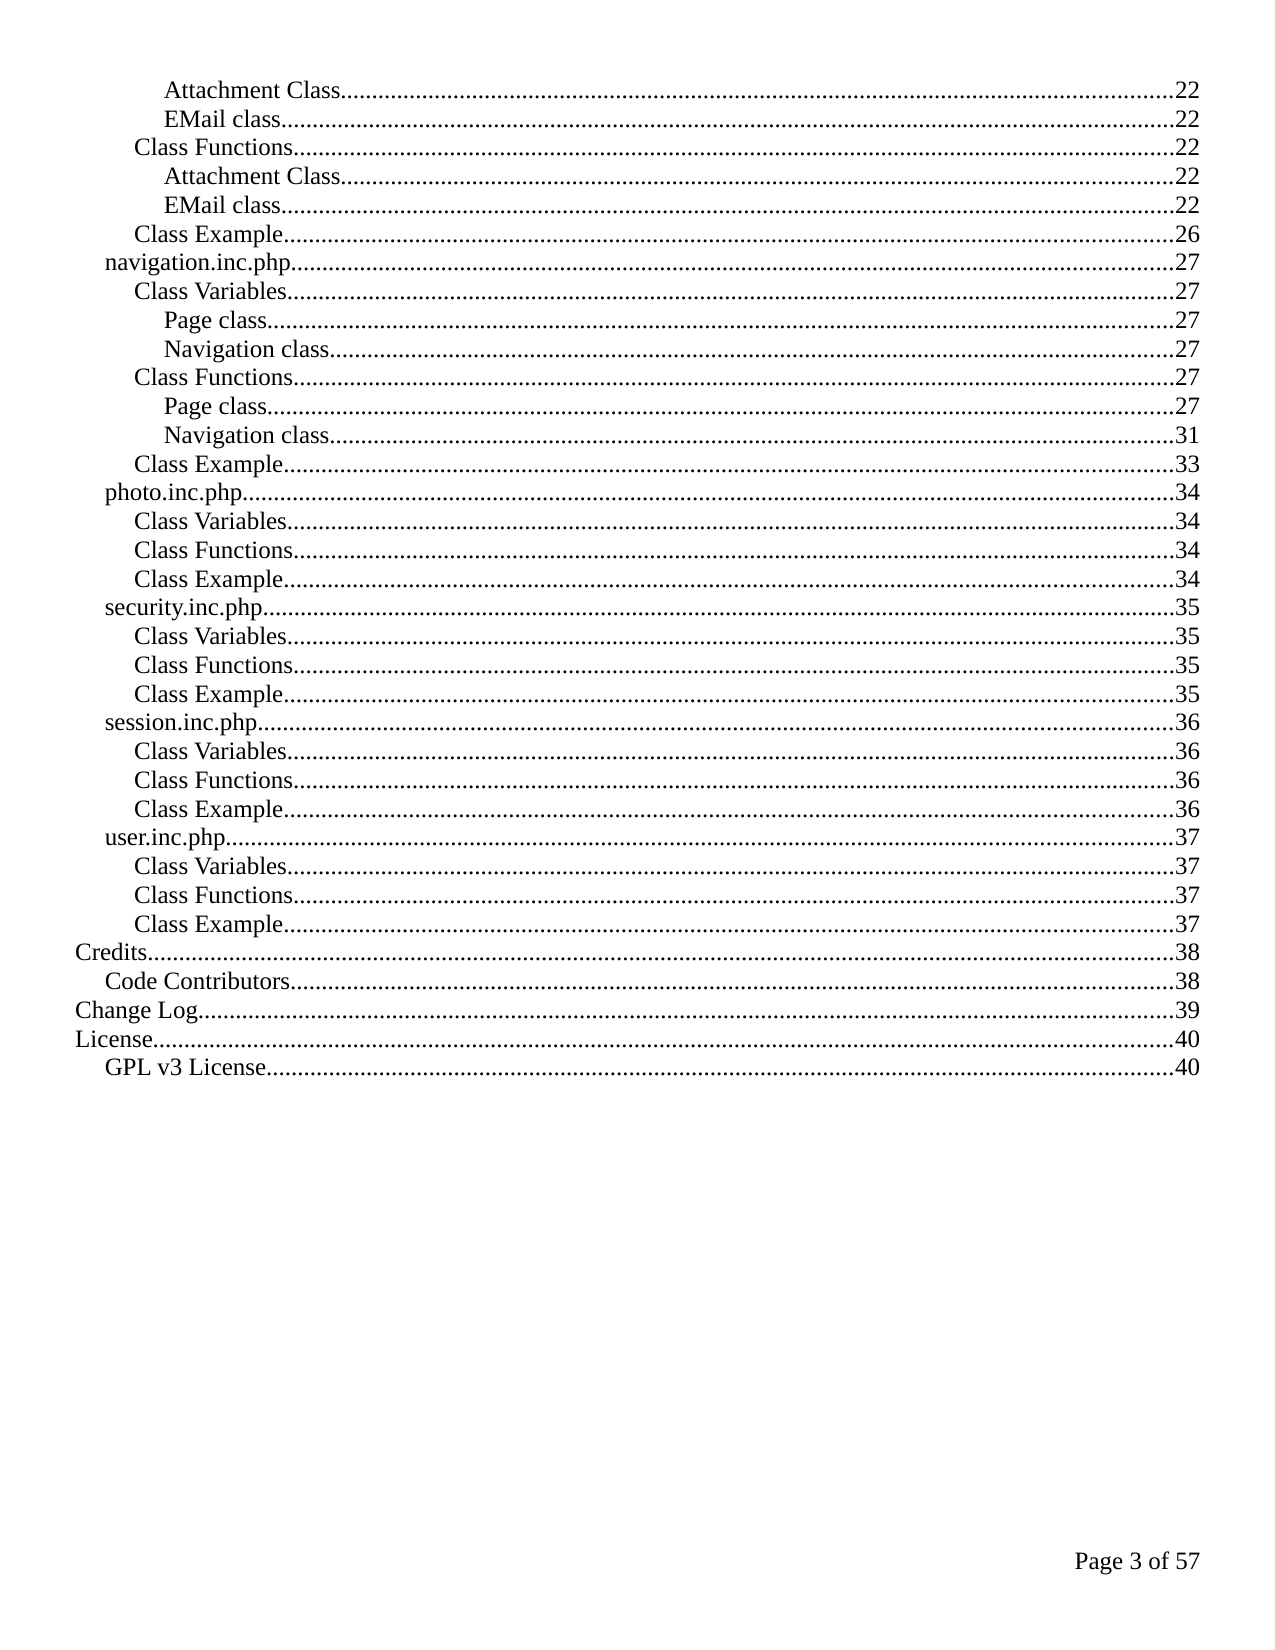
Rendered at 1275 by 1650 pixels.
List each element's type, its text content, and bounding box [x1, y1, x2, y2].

text Class Example 36 [134, 794, 1200, 822]
text Class Functions 37 [134, 880, 1200, 909]
text Credits 38 [75, 937, 1200, 966]
text photo.inc.php 34 [104, 477, 1200, 506]
text Class Example 26 [134, 219, 1200, 247]
text Class Variables 27 [134, 276, 1200, 305]
text Class Functions 34 [134, 535, 1200, 564]
text Class Functions 35 [134, 650, 1200, 679]
text Class Example 33 [134, 449, 1200, 477]
text License 40 [75, 1024, 1200, 1052]
text EMail class 22 [163, 190, 1200, 219]
text navigation.inc.php 27 [104, 247, 1200, 276]
text Class Functions 27 [134, 362, 1200, 391]
text Class Variables 35 [134, 621, 1200, 650]
text Change Log 39 [75, 995, 1200, 1024]
text Class Variables 34 [134, 506, 1200, 535]
text Navigation class 31 [163, 420, 1200, 449]
text Class Functions 36 [134, 765, 1200, 794]
text user.inc.php 37 [104, 822, 1200, 851]
text Class Example 35 [134, 679, 1200, 707]
text Navigation class 27 [163, 334, 1200, 362]
text Class Example 34 [134, 564, 1200, 592]
text session.inc.php 36 [104, 707, 1200, 736]
text EMail class 22 [163, 104, 1200, 132]
text Page class 27 [163, 305, 1200, 334]
text Class Variables 37 [134, 851, 1200, 880]
text Attachment Class 22 [163, 161, 1200, 190]
text Class Example 37 [134, 909, 1200, 937]
text Page class 27 [163, 391, 1200, 420]
text Code Contributors 38 [104, 966, 1200, 995]
text GPL v3 License 40 [104, 1052, 1200, 1081]
text Class Functions 22 [134, 132, 1200, 161]
text security.inc.php 35 [104, 592, 1200, 621]
text Class Variables 36 [134, 736, 1200, 765]
text Attachment Class 22 [163, 75, 1200, 104]
